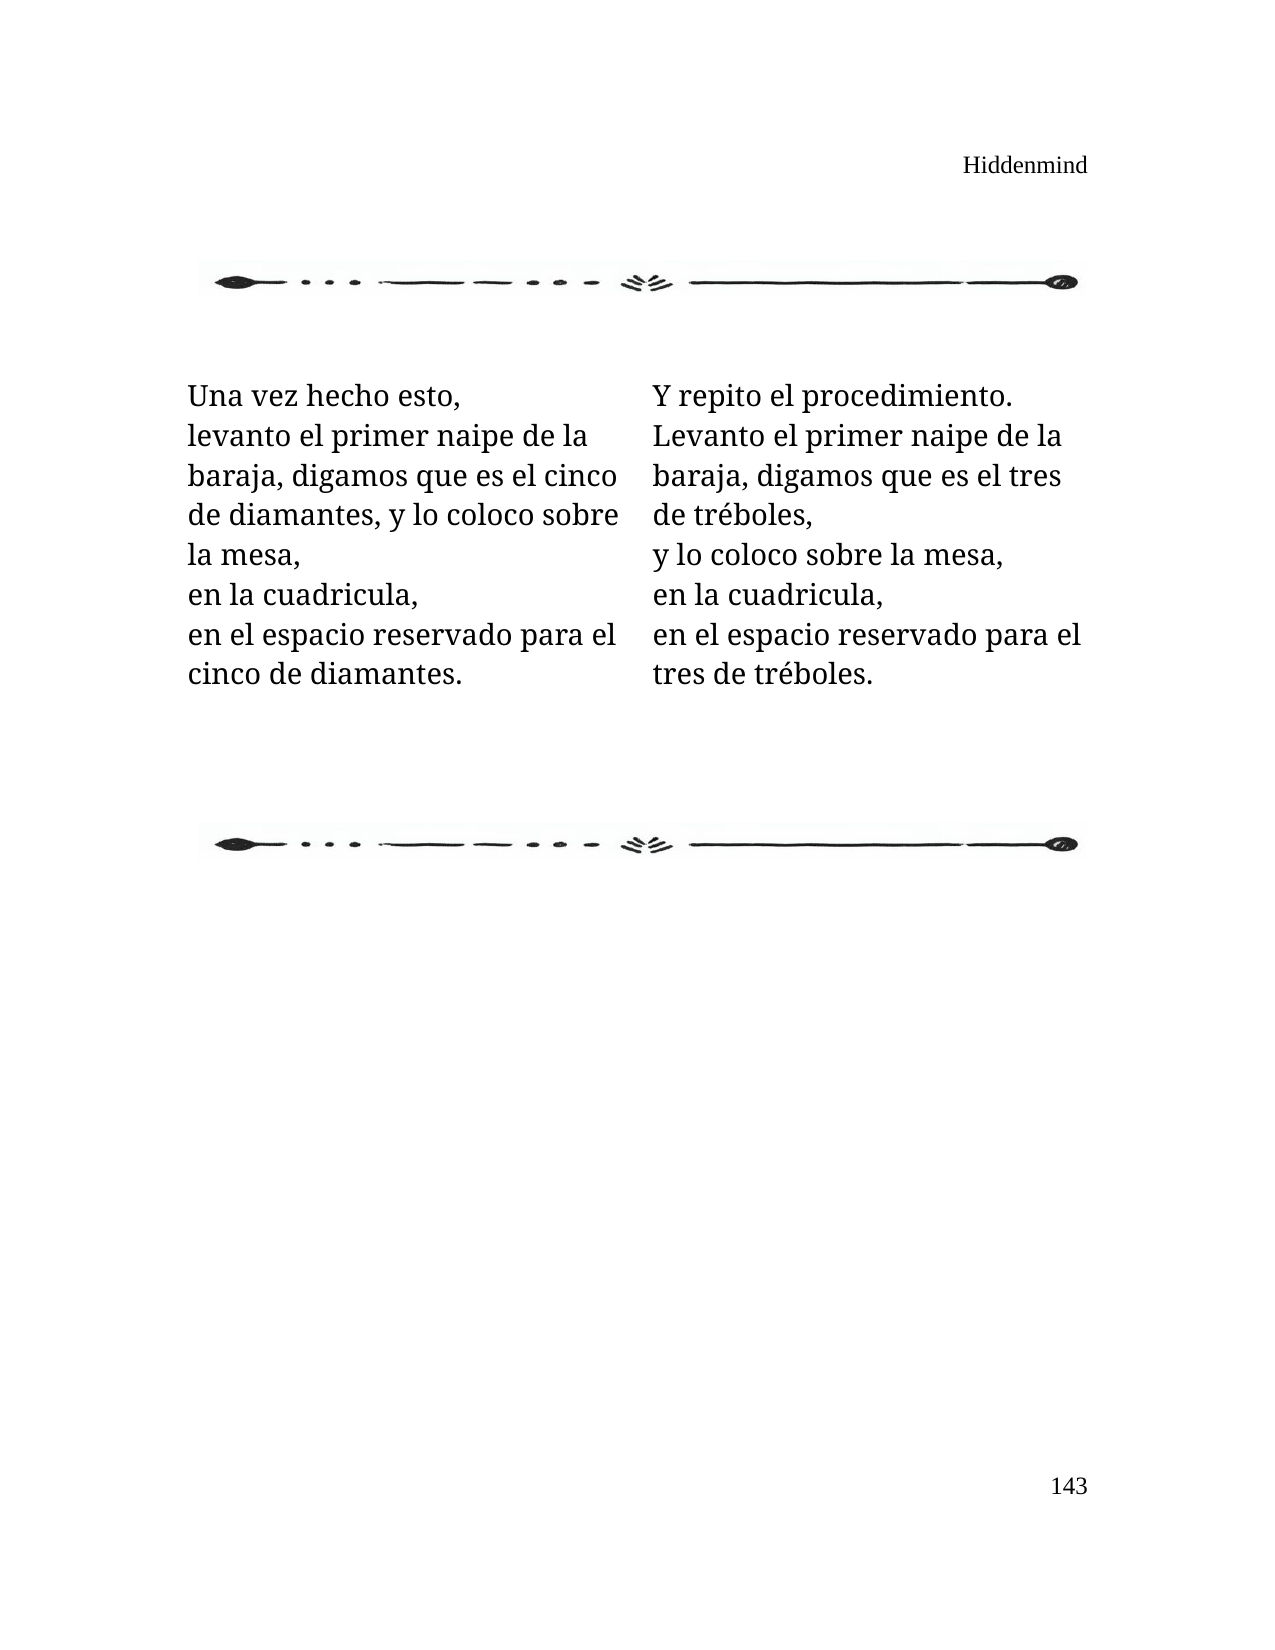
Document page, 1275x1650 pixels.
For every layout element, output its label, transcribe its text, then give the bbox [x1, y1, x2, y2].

text Y repito el procedimiento. [652, 376, 1087, 415]
picture [198, 822, 1088, 859]
text en la cuadricula, [187, 574, 622, 614]
text y lo coloco sobre la mesa, [652, 534, 1087, 574]
text en la cuadricula, [652, 574, 1087, 614]
text Levanto el primer naipe de la baraja, digamos que es el tres de tréboles, [652, 415, 1087, 534]
text en el espacio reservado para el cinco de diamantes. [187, 614, 622, 693]
picture [198, 260, 1088, 297]
text en el espacio reservado para el tres de tréboles. [652, 614, 1087, 693]
text Una vez hecho esto, [187, 376, 622, 415]
text levanto el primer naipe de la baraja, digamos que es el cinco de diamantes, y lo coloco sobre la mesa, [187, 415, 622, 574]
